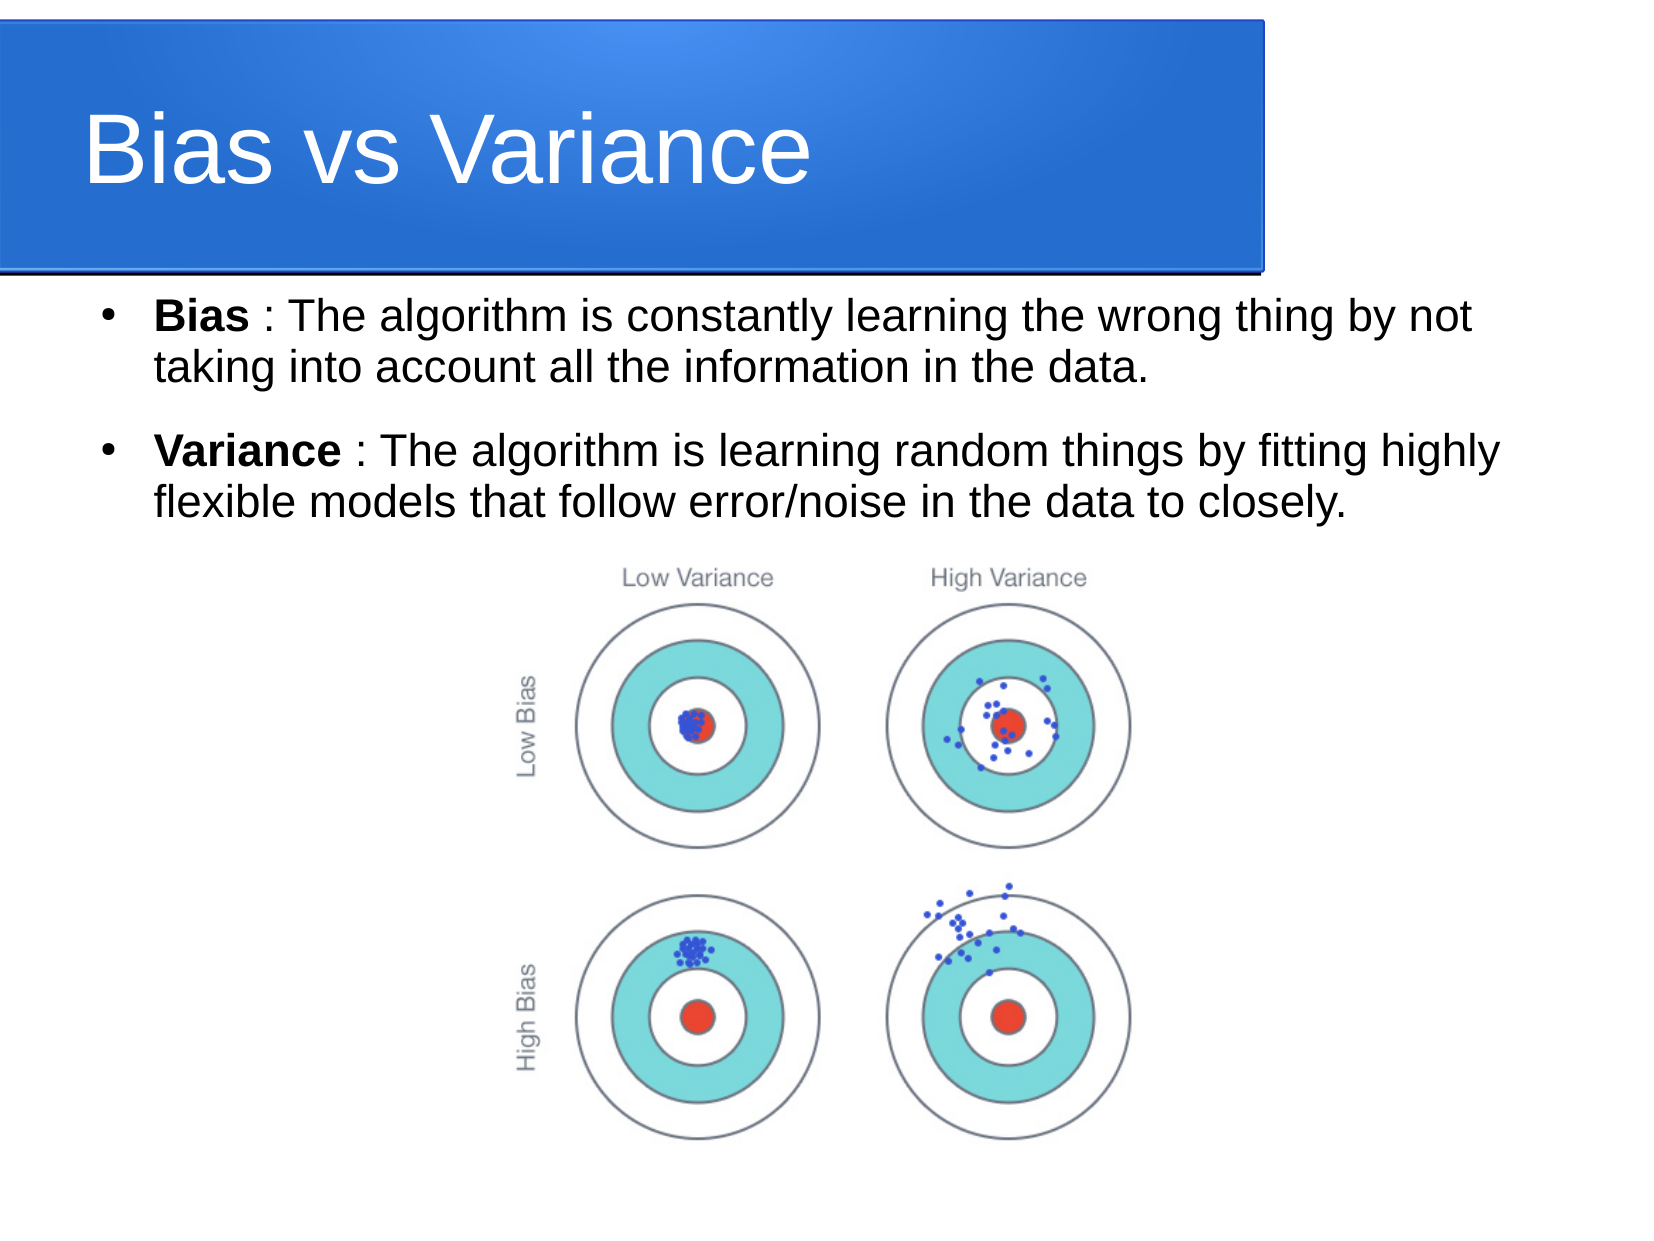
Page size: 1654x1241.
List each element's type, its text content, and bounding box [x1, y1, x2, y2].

title Bias vs Variance [82, 47, 1235, 252]
picture [448, 534, 1198, 1170]
list Bias : The algorithm is constantly learning the wrong thing by not taking into account all the information in the data. Variance : The algorithm is learning random things by fitting highly flexible models that follow error/noise in the data to closely. [82, 290, 1571, 1010]
